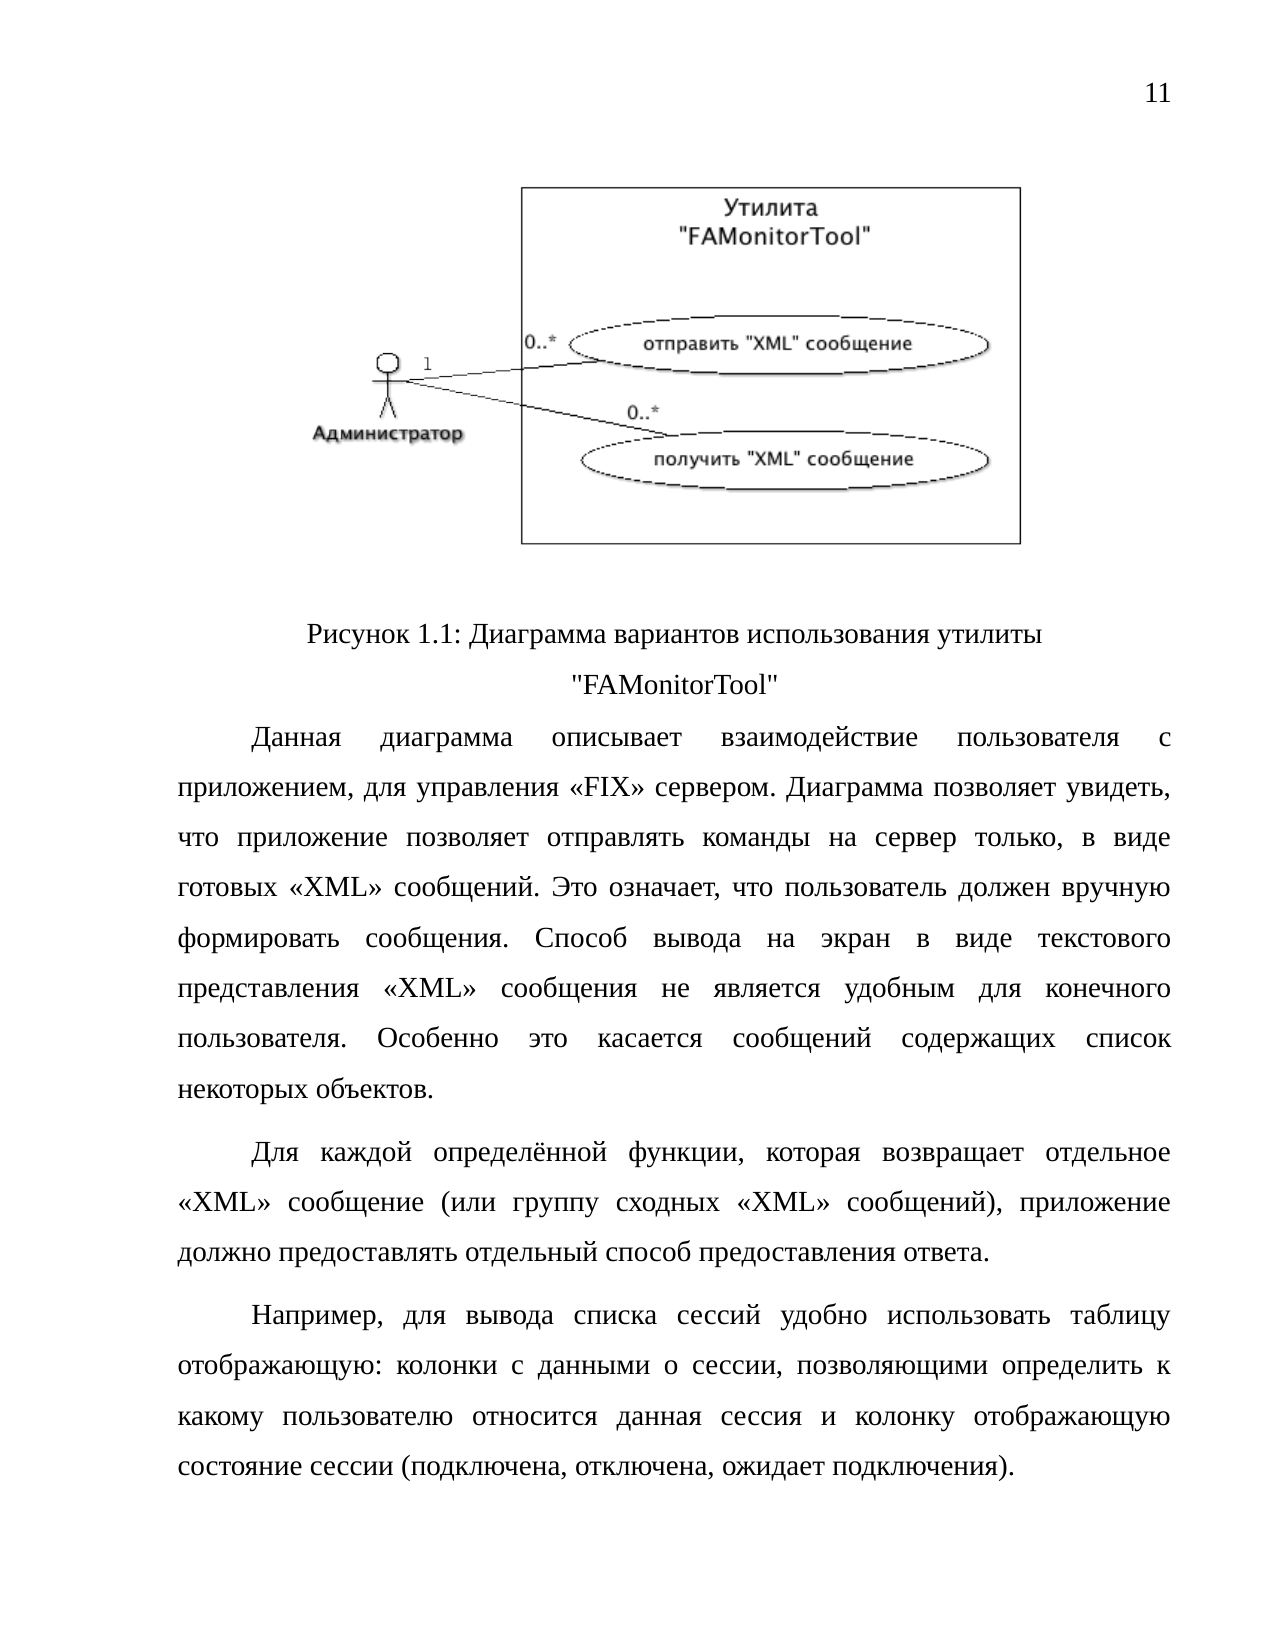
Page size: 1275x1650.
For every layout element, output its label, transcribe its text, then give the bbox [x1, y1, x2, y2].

text Например, для вывода списка сессий удобно использовать таблицу отображающую: колонки с данными о сессии, позволяющими определить к какому пользователю относится данная сессия и колонку отображающую состояние сессии (подключена, отключена, ожидает подключения). [177, 1297, 1172, 1482]
picture [271, 141, 1081, 591]
text Рисунок 1.1: Диаграмма вариантов использования утилиты "FAMonitorTool" [255, 132, 1096, 700]
text Данная диаграмма описывает взаимодействие пользователя с приложением, для управления «FIX» сервером. Диаграмма позволяет увидеть, что приложение позволяет отправлять команды на сервер только, в виде готовых «XML» сообщений. Это означает, что пользователь должен вручную формировать сообщения. Способ вывода на экран в виде текстового представления «XML» сообщения не является удобным для конечного пользователя. Особенно это касается сообщений содержащих список некоторых объектов. [177, 118, 1172, 1104]
text Для каждой определённой функции, которая возвращает отдельное «XML» сообщение (или группу сходных «XML» сообщений), приложение должно предоставлять отдельный способ предоставления ответа. [177, 1134, 1172, 1268]
